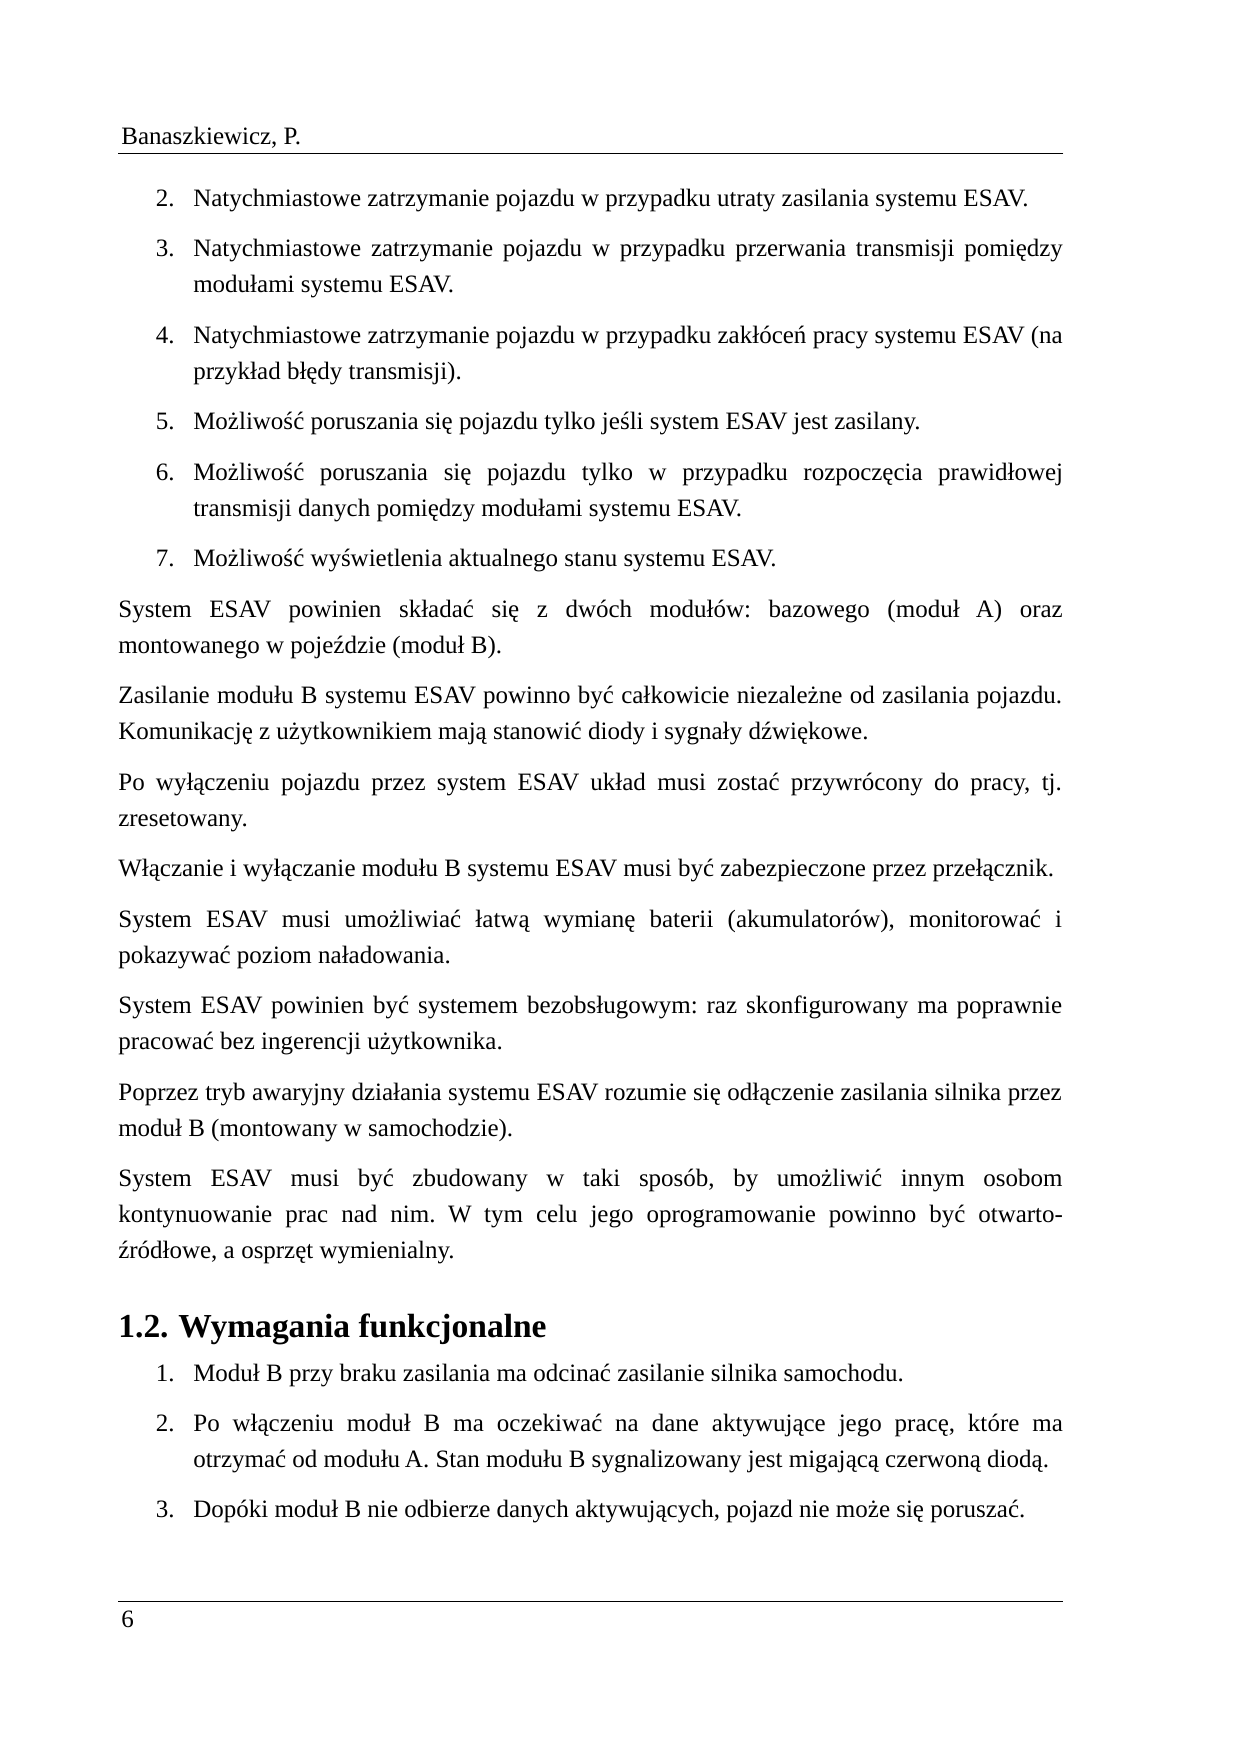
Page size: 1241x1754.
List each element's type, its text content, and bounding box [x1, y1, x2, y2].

text Włączanie i wyłączanie modułu B systemu ESAV musi być zabezpieczone przez przełącznik. [118, 853, 1063, 882]
list Możliwość wyświetlenia aktualnego stanu systemu ESAV. [156, 543, 1063, 572]
list Po włączeniu moduł B ma oczekiwać na dane aktywujące jego pracę, które ma otrzymać od modułu A. Stan modułu B sygnalizowany jest migającą czerwoną diodą. [156, 1408, 1063, 1473]
list Możliwość poruszania się pojazdu tylko w przypadku rozpoczęcia prawidłowej transmisji danych pomiędzy modułami systemu ESAV. [156, 457, 1063, 522]
text System ESAV musi umożliwiać łatwą wymianę baterii (akumulatorów), monitorować i pokazywać poziom naładowania. [118, 904, 1063, 968]
text System ESAV musi być zbudowany w taki sposób, by umożliwić innym osobom kontynuowanie prac nad nim. W tym celu jego oprogramowanie powinno być otwarto-źródłowe, a osprzęt wymienialny. [118, 1163, 1063, 1264]
list Natychmiastowe zatrzymanie pojazdu w przypadku utraty zasilania systemu ESAV. [156, 183, 1063, 212]
subtitle Wymagania funkcjonalne [118, 1306, 1063, 1345]
list Natychmiastowe zatrzymanie pojazdu w przypadku zakłóceń pracy systemu ESAV (na przykład błędy transmisji). [156, 320, 1063, 385]
list Dopóki moduł B nie odbierze danych aktywujących, pojazd nie może się poruszać. [156, 1494, 1063, 1523]
list Możliwość poruszania się pojazdu tylko jeśli system ESAV jest zasilany. [156, 406, 1063, 435]
text Poprzez tryb awaryjny działania systemu ESAV rozumie się odłączenie zasilania silnika przez moduł B (montowany w samochodzie). [118, 1077, 1063, 1141]
list Moduł B przy braku zasilania ma odcinać zasilanie silnika samochodu. [156, 1358, 1063, 1386]
text Po wyłączeniu pojazdu przez system ESAV układ musi zostać przywrócony do pracy, tj. zresetowany. [118, 767, 1063, 832]
list Natychmiastowe zatrzymanie pojazdu w przypadku przerwania transmisji pomiędzy modułami systemu ESAV. [156, 233, 1063, 298]
text System ESAV powinien być systemem bezobsługowym: raz skonfigurowany ma poprawnie pracować bez ingerencji użytkownika. [118, 990, 1063, 1055]
text System ESAV powinien składać się z dwóch modułów: bazowego (moduł A) oraz montowanego w pojeździe (moduł B). [118, 594, 1063, 659]
text Zasilanie modułu B systemu ESAV powinno być całkowicie niezależne od zasilania pojazdu. Komunikację z użytkownikiem mają stanowić diody i sygnały dźwiękowe. [118, 680, 1063, 745]
